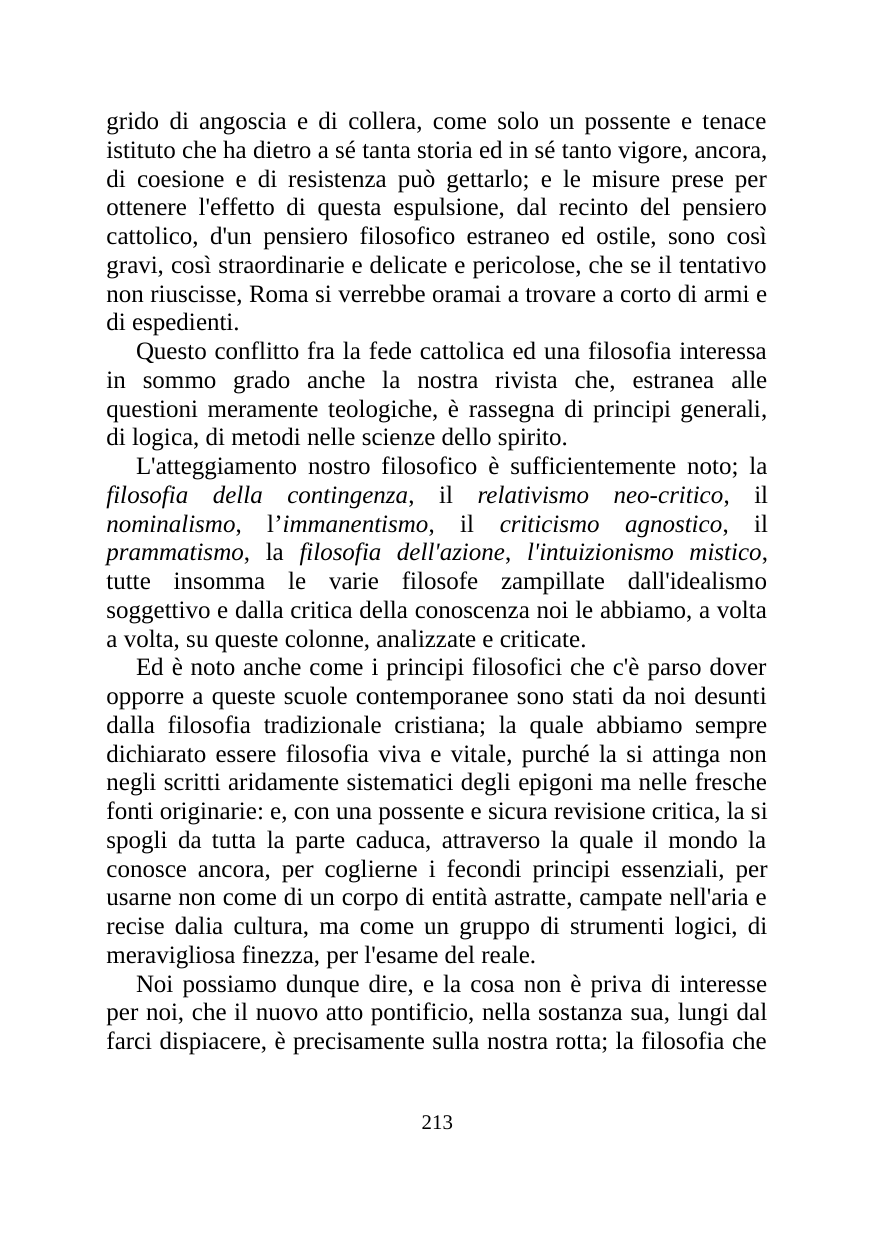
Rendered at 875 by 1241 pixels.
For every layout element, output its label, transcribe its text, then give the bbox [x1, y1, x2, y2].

text Ed è noto anche come i principi filosofici che c'è parso dover opporre a queste scuole contemporanee sono stati da noi desunti dalla filosofia tradizionale cristiana; la quale abbiamo sempre dichiarato essere filosofia viva e vitale, purché la si attinga non negli scritti aridamente sistematici degli epigoni ma nelle fresche fonti originarie: e, con una possente e sicura revisione critica, la si spogli da tutta la parte caduca, attraverso la quale il mondo la conosce ancora, per coglierne i fecondi principi essenziali, per usarne non come di un corpo di entità astratte, campate nell'aria e recise dalia cultura, ma come un gruppo di strumenti logici, di meravigliosa finezza, per l'esame del reale. [106, 652, 768, 969]
text L'atteggiamento nostro filosofico è sufficientemente noto; la filosofia della contingenza, il relativismo neo-critico, il nominalismo, l’immanentismo, il criticismo agnostico, il prammatismo, la filosofia dell'azione, l'intuizionismo mistico, tutte insomma le varie filosofe zampillate dall'idealismo soggettivo e dalla critica della conoscenza noi le abbiamo, a volta a volta, su queste colonne, analizzate e criticate. [106, 451, 768, 652]
text Questo conflitto fra la fede cattolica ed una filosofia interessa in sommo grado anche la nostra rivista che, estranea alle questioni meramente teologiche, è rassegna di principi generali, di logica, di metodi nelle scienze dello spirito. [106, 336, 768, 451]
text grido di angoscia e di collera, come solo un possente e tenace istituto che ha dietro a sé tanta storia ed in sé tanto vigore, ancora, di coesione e di resistenza può gettarlo; e le misure prese per ottenere l'effetto di questa espulsione, dal recinto del pensiero cattolico, d'un pensiero filosofico estraneo ed ostile, sono così gravi, così straordinarie e delicate e pericolose, che se il tentativo non riuscisse, Roma si verrebbe oramai a trovare a corto di armi e di espedienti. [106, 106, 768, 336]
text Noi possiamo dunque dire, e la cosa non è priva di interesse per noi, che il nuovo atto pontificio, nella sostanza sua, lungi dal farci dispiacere, è precisamente sulla nostra rotta; la filosofia che [106, 969, 768, 1055]
